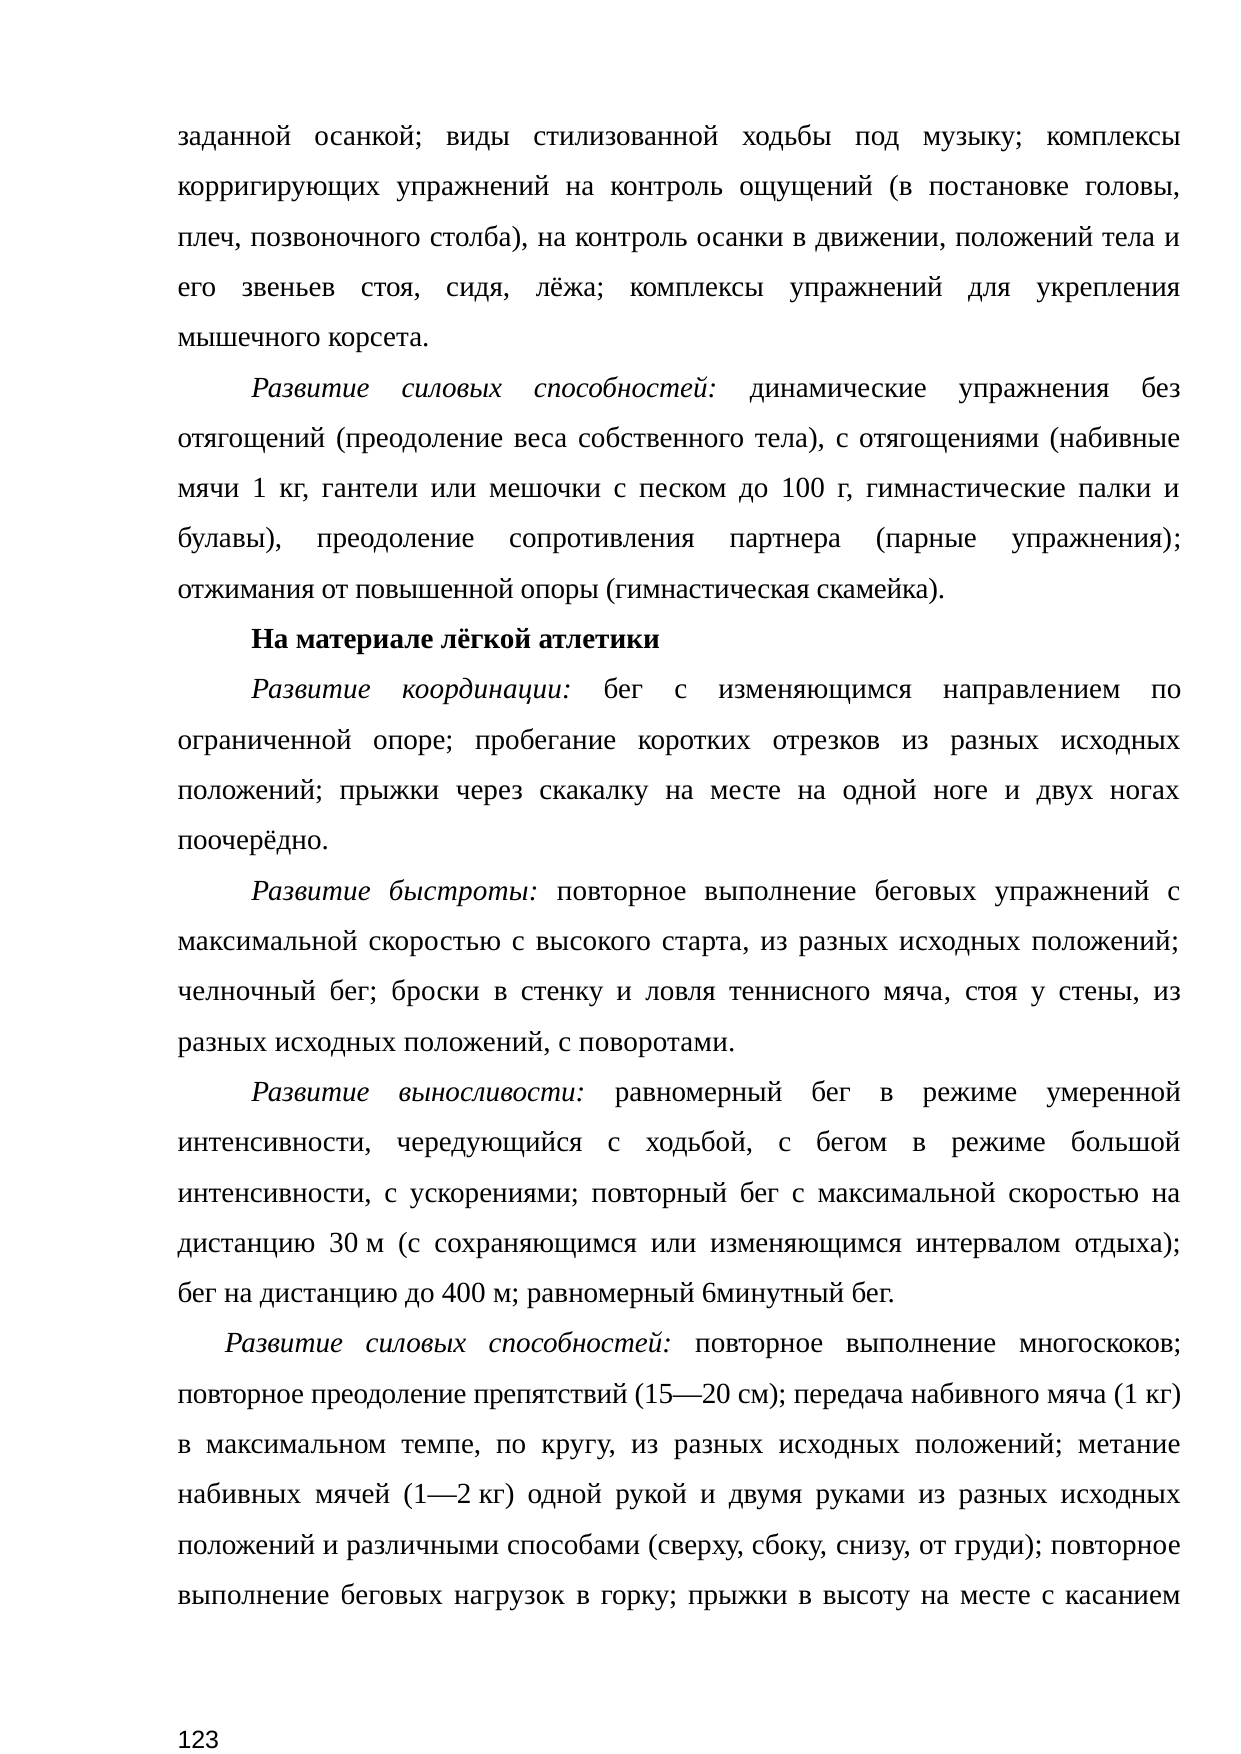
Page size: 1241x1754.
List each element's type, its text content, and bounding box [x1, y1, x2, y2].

text заданной осанкой; виды стилизованной ходьбы под музыку; комплексы корригирующих упражнений на контроль ощущений (в постановке головы, плеч, позвоночного столба), на контроль осанки в движении, положений тела и его звеньев стоя, сидя, лёжа; комплексы упражнений для укрепления мышечного корсета. [177, 118, 1181, 353]
text На материале лёгкой атлетики [177, 621, 1181, 655]
text Развитие быстроты: повторное выполнение беговых упражнений с максимальной скоростью с высокого старта, из разных исходных положений; челночный бег; броски в стенку и ловля теннисного мяча, стоя у стены, из разных исходных положений, с поворотами. [177, 873, 1181, 1057]
text Развитие координации: бег с изменяющимся направлением по ограниченной опоре; пробегание коротких отрезков из разных исходных положений; прыжки через скакалку на месте на одной ноге и двух ногах поочерёдно. [177, 672, 1181, 856]
text Развитие выносливости: равномерный бег в режиме умеренной интенсивности, чередующийся с ходьбой, с бегом в режиме большой интенсивности, с ускорениями; повторный бег с максимальной скоростью на дистанцию 30 м (с сохраняющимся или изменяющимся интервалом отдыха); бег на дистанцию до 400 м; равномерный 6минутный бег. [177, 1074, 1181, 1309]
text Развитие силовых способностей: повторное выполнение многоскоков; повторное преодоление препятствий (15—20 см); передача набивного мяча (1 кг) в максимальном темпе, по кругу, из разных исходных положений; метание набивных мячей (1—2 кг) одной рукой и двумя руками из разных исходных положений и различными способами (сверху, сбоку, снизу, от груди); повторное выполнение беговых нагрузок в горку; прыжки в высоту на месте с касанием [177, 1326, 1181, 1611]
text Развитие силовых способностей: динамические упражнения без отягощений (преодоление веса собственного тела), с отягощениями (набивные мячи 1 кг, гантели или мешочки с песком до 100 г, гимнастические палки и булавы), преодоление сопротивления партнера (парные упражнения); отжимания от повышенной опоры (гимнастическая скамейка). [177, 370, 1181, 604]
